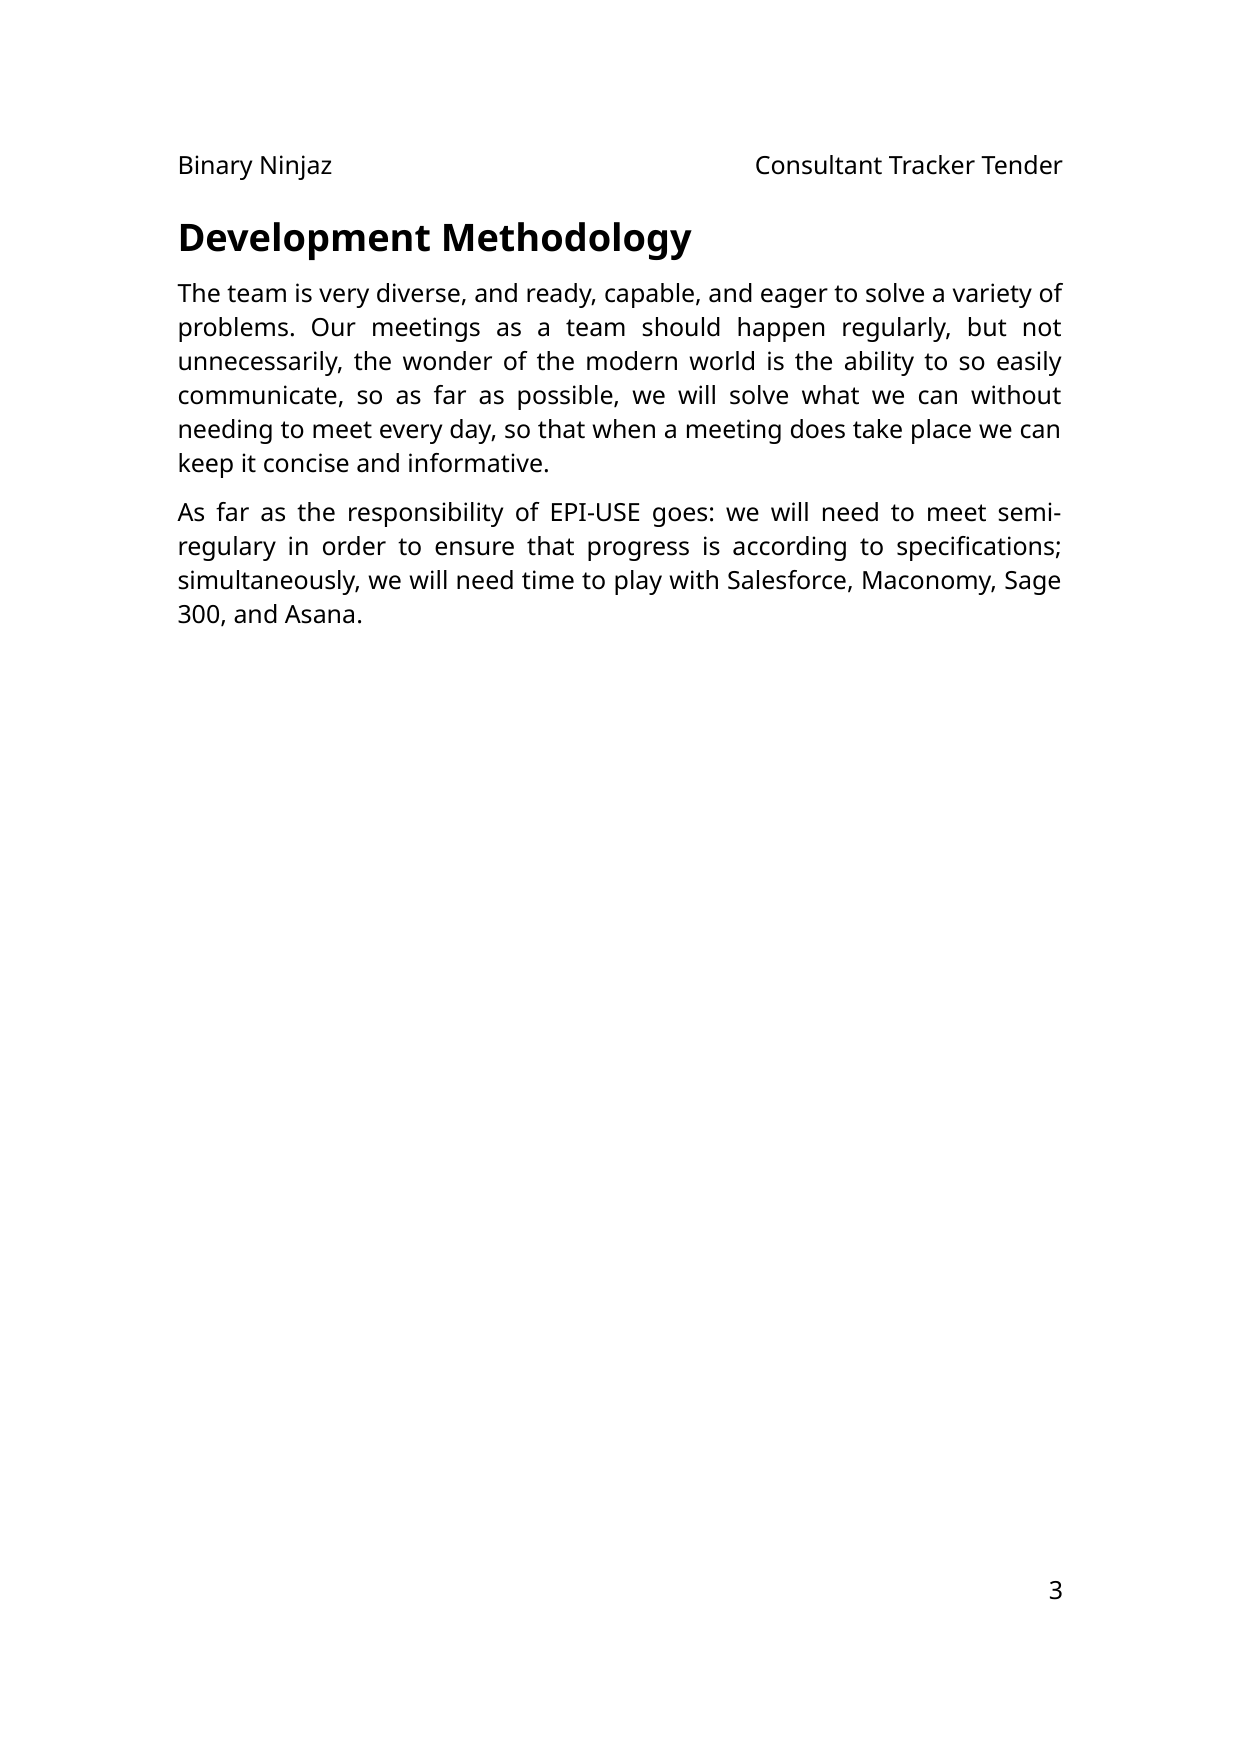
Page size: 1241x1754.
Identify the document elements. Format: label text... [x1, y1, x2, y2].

text As far as the responsibility of EPI-USE goes: we will need to meet semi-regulary in order to ensure that progress is according to specifications; simultaneously, we will need time to play with Salesforce, Maconomy, Sage 300, and Asana. [177, 494, 1063, 631]
subtitle Development Methodology [177, 211, 1063, 263]
text The team is very diverse, and ready, capable, and eager to solve a variety of problems. Our meetings as a team should happen regularly, but not unnecessarily, the wonder of the modern world is the ability to so easily communicate, so as far as possible, we will solve what we can without needing to meet every day, so that when a meeting does take place we can keep it concise and informative. [177, 275, 1063, 480]
